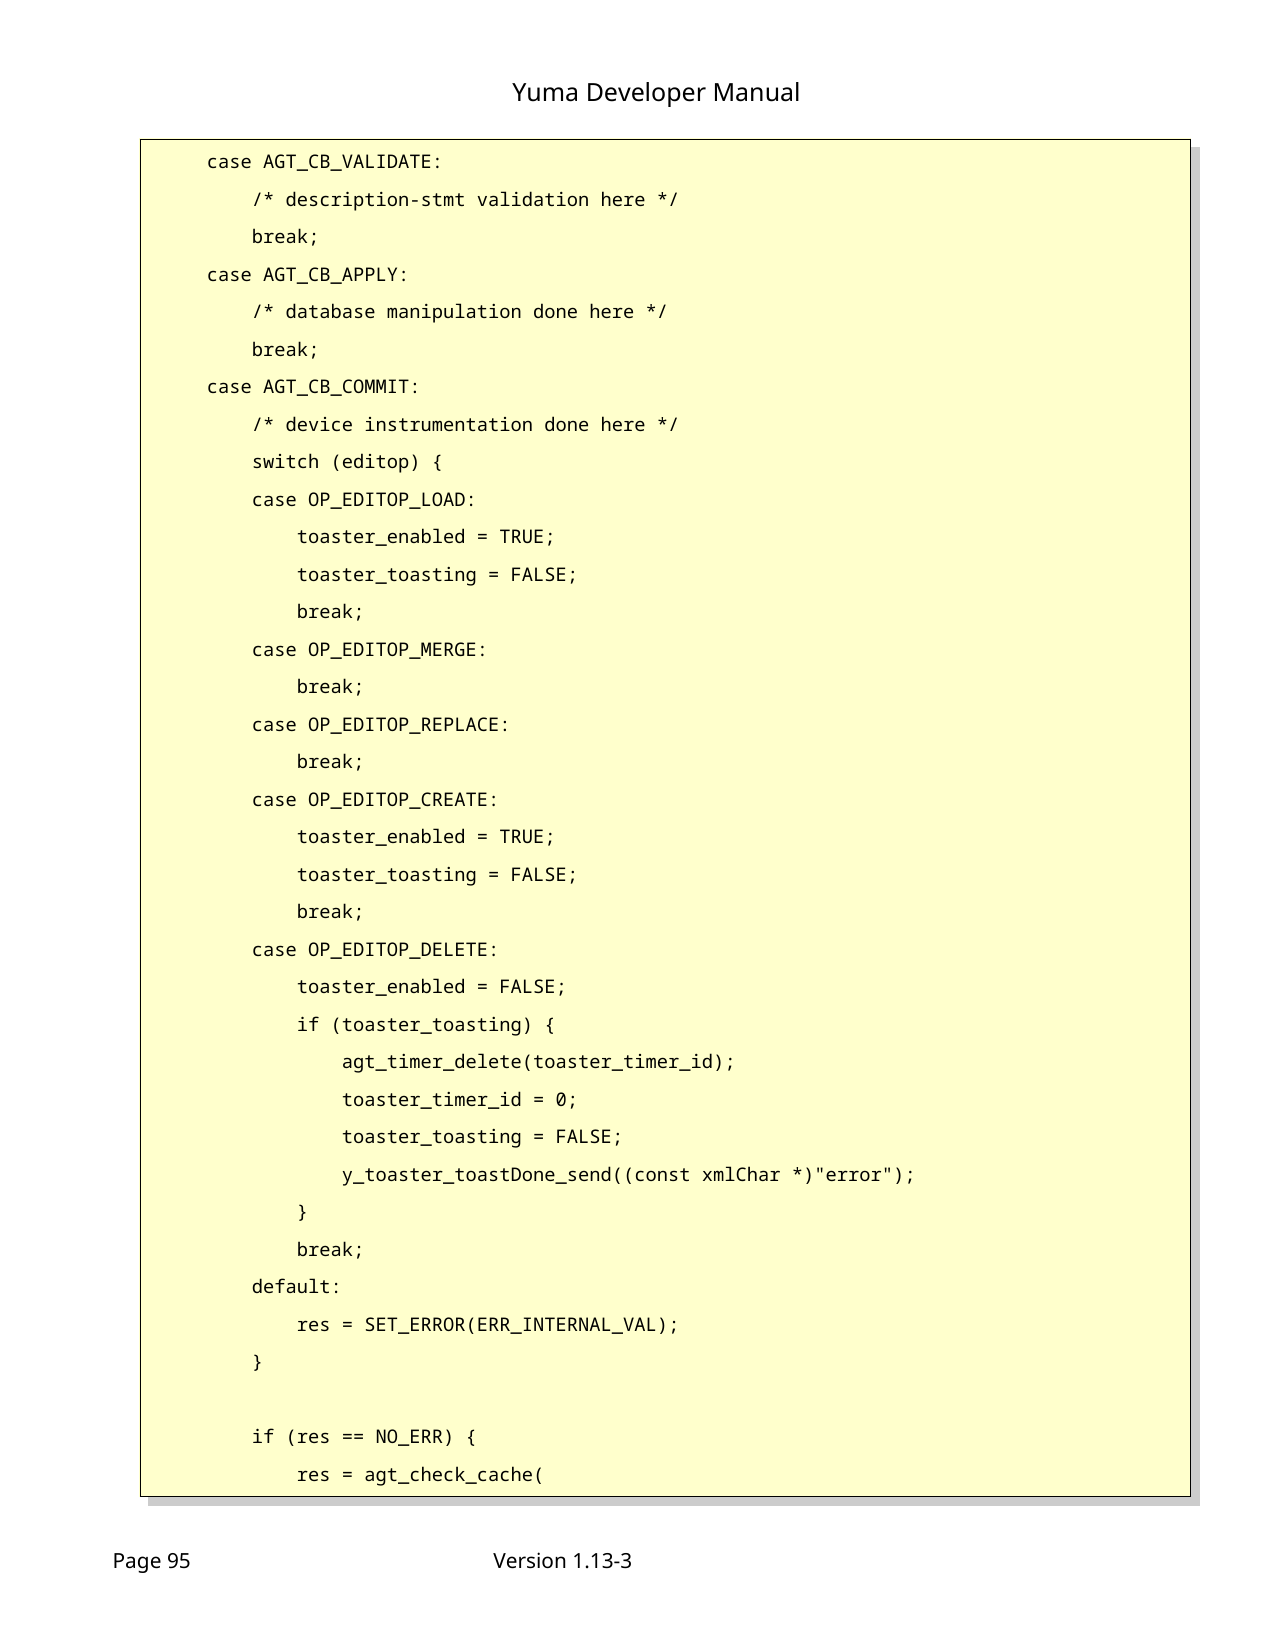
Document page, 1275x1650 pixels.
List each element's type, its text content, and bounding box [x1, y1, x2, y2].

text break; [141, 663, 1190, 699]
text case OP_EDITOP_CREATE: [141, 776, 1190, 812]
text toaster_toasting = FALSE; [141, 851, 1190, 887]
text case OP_EDITOP_LOAD: [141, 476, 1190, 512]
text } [141, 1338, 1190, 1374]
text /* device instrumentation done here */ [141, 401, 1190, 437]
text /* database manipulation done here */ [141, 288, 1190, 324]
text res = SET_ERROR(ERR_INTERNAL_VAL); [141, 1301, 1190, 1337]
text toaster_toasting = FALSE; [141, 1113, 1190, 1149]
text y_toaster_toastDone_send((const xmlChar *)"error"); [141, 1151, 1190, 1187]
text } [141, 1188, 1190, 1224]
text case OP_EDITOP_MERGE: [141, 626, 1190, 662]
text break; [141, 738, 1190, 774]
text break; [141, 213, 1190, 249]
text case AGT_CB_APPLY: [141, 251, 1190, 287]
text toaster_toasting = FALSE; [141, 551, 1190, 587]
text case OP_EDITOP_DELETE: [141, 926, 1190, 962]
text break; [141, 888, 1190, 924]
text break; [141, 588, 1190, 624]
text if (res == NO_ERR) { [141, 1413, 1190, 1449]
text break; [141, 1226, 1190, 1262]
text res = agt_check_cache( [141, 1451, 1190, 1496]
text default: [141, 1263, 1190, 1299]
text toaster_enabled = TRUE; [141, 513, 1190, 549]
text case AGT_CB_VALIDATE: [141, 140, 1190, 174]
text toaster_enabled = FALSE; [141, 963, 1190, 999]
text toaster_timer_id = 0; [141, 1076, 1190, 1112]
text agt_timer_delete(toaster_timer_id); [141, 1038, 1190, 1074]
text break; [141, 326, 1190, 362]
text if (toaster_toasting) { [141, 1001, 1190, 1037]
text case AGT_CB_COMMIT: [141, 363, 1190, 399]
text toaster_enabled = TRUE; [141, 813, 1190, 849]
text case OP_EDITOP_REPLACE: [141, 701, 1190, 737]
text /* description-stmt validation here */ [141, 176, 1190, 212]
text switch (editop) { [141, 438, 1190, 474]
